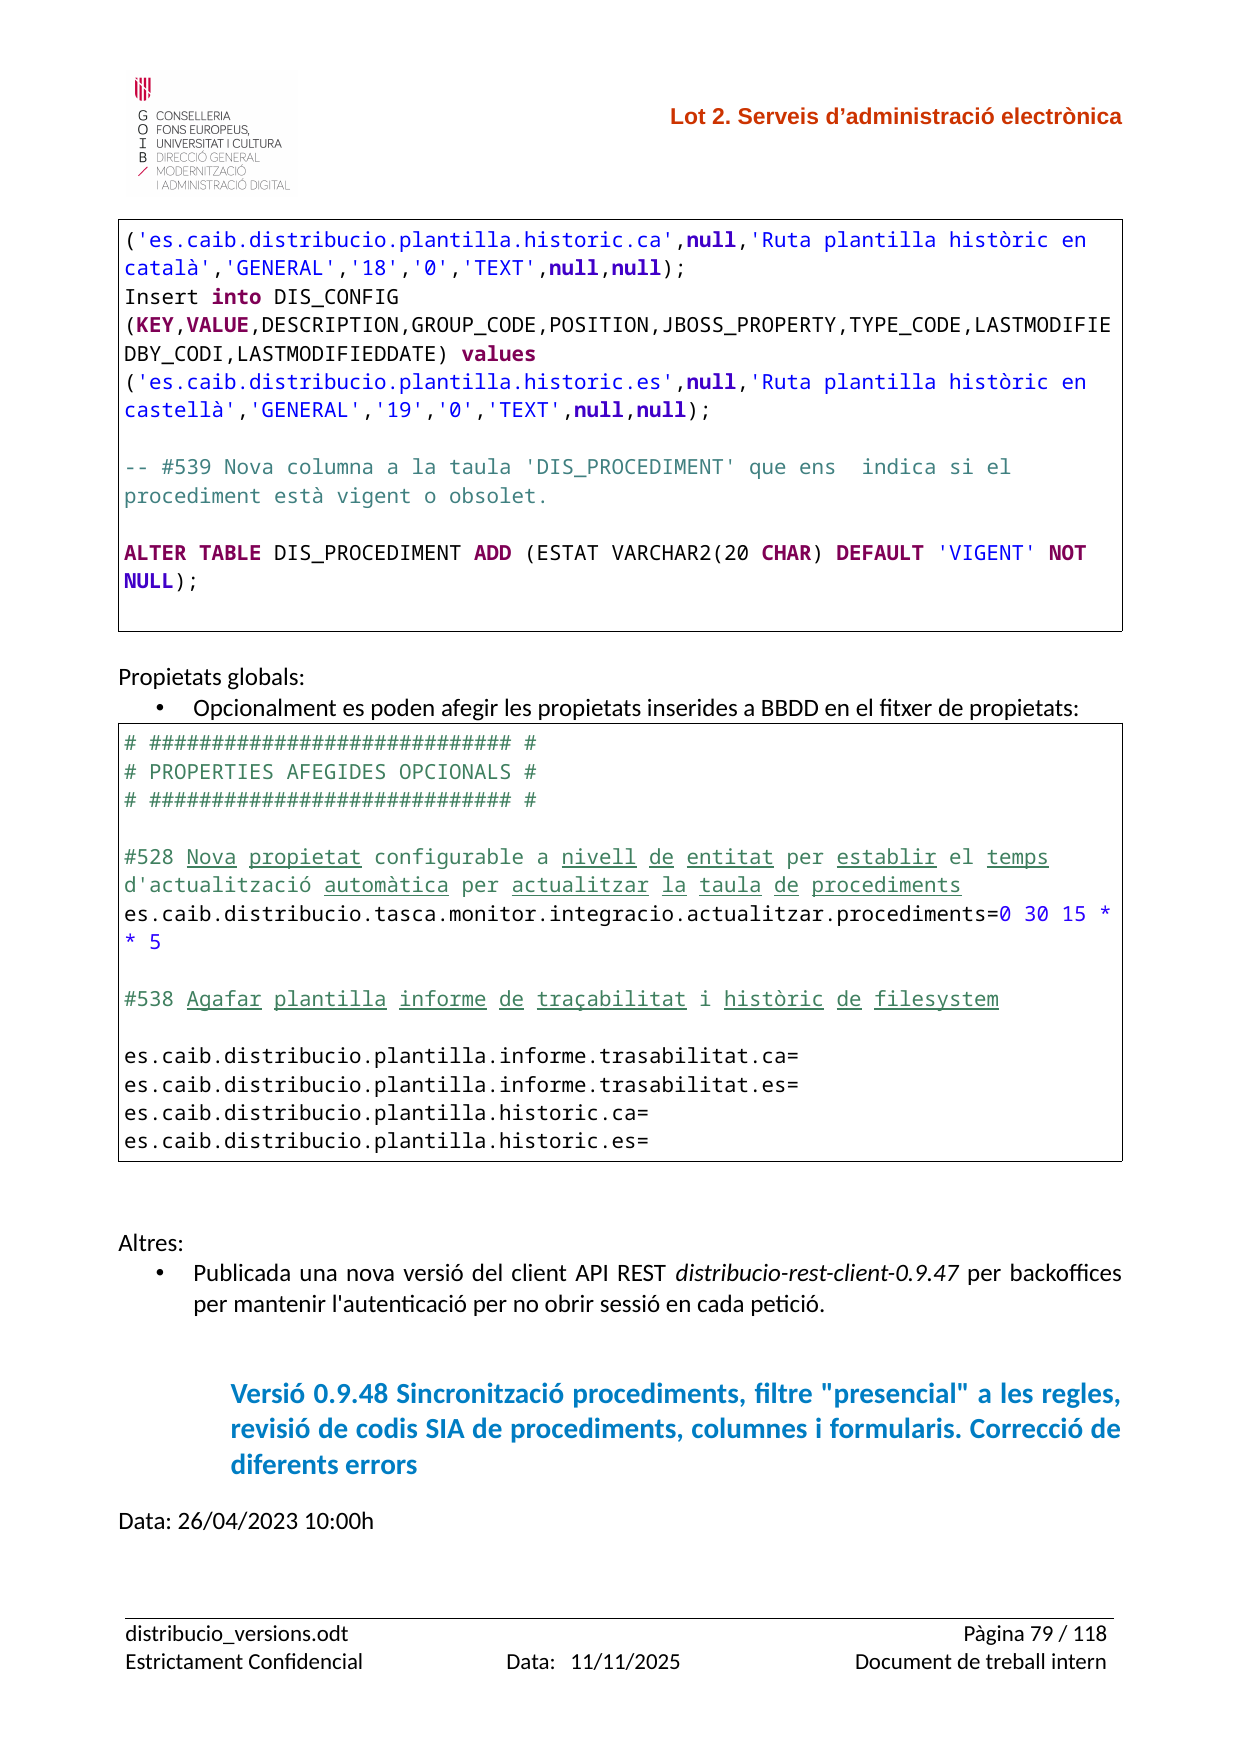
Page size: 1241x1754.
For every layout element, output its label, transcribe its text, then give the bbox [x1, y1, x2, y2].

text Altres: [118, 1227, 1122, 1257]
list Opcionalment es poden afegir les propietats inserides a BBDD en el fitxer de propietats: [156, 692, 1122, 723]
table_header ('es.caib.distribucio.plantilla.historic.ca',null,'Ruta plantilla històric en català','GENERAL','18','0','TEXT',null,null); Insert into DIS_CONFIG (KEY,VALUE,DESCRIPTION,GROUP_CODE,POSITION,JBOSS_PROPERTY,TYPE_CODE,LASTMODIFIEDBY_CODI,LASTMODIFIEDDATE) values ('es.caib.distribucio.plantilla.historic.es',null,'Ruta plantilla històric en castellà','GENERAL','19','0','TEXT',null,null); -- #539 Nova columna a la taula 'DIS_PROCEDIMENT' que ens indica si el procediment està vigent o obsolet. ALTER TABLE DIS_PROCEDIMENT ADD (ESTAT VARCHAR2(20 CHAR) DEFAULT 'VIGENT' NOT NULL); [119, 220, 1122, 631]
list Publicada una nova versió del client API REST distribucio-rest-client-0.9.47 per backoffices per mantenir l'autenticació per no obrir sessió en cada petició. [156, 1257, 1122, 1318]
subtitle Versió 0.9.48 Sincronització procediments, filtre "presencial" a les regles, revisió de codis SIA de procediments, columnes i formularis. Correcció de diferents errors [153, 1375, 1122, 1482]
text Propietats globals: [118, 662, 1122, 692]
picture [126, 70, 299, 197]
table_header # ############################# # # PROPERTIES AFEGIDES OPCIONALS # # ############################# # #528 Nova propietat configurable a nivell de entitat per establir el temps d'actualització automàtica per actualitzar la taula de procediments es.caib.distribucio.tasca.monitor.integracio.actualitzar.procediments=0 30 15 * * 5 #538 Agafar plantilla informe de traçabilitat i històric de filesystem es.caib.distribucio.plantilla.informe.trasabilitat.ca= es.caib.distribucio.plantilla.informe.trasabilitat.es= es.caib.distribucio.plantilla.historic.ca= es.caib.distribucio.plantilla.historic.es= [119, 724, 1122, 1161]
text Data: 26/04/2023 10:00h [118, 1505, 1122, 1536]
